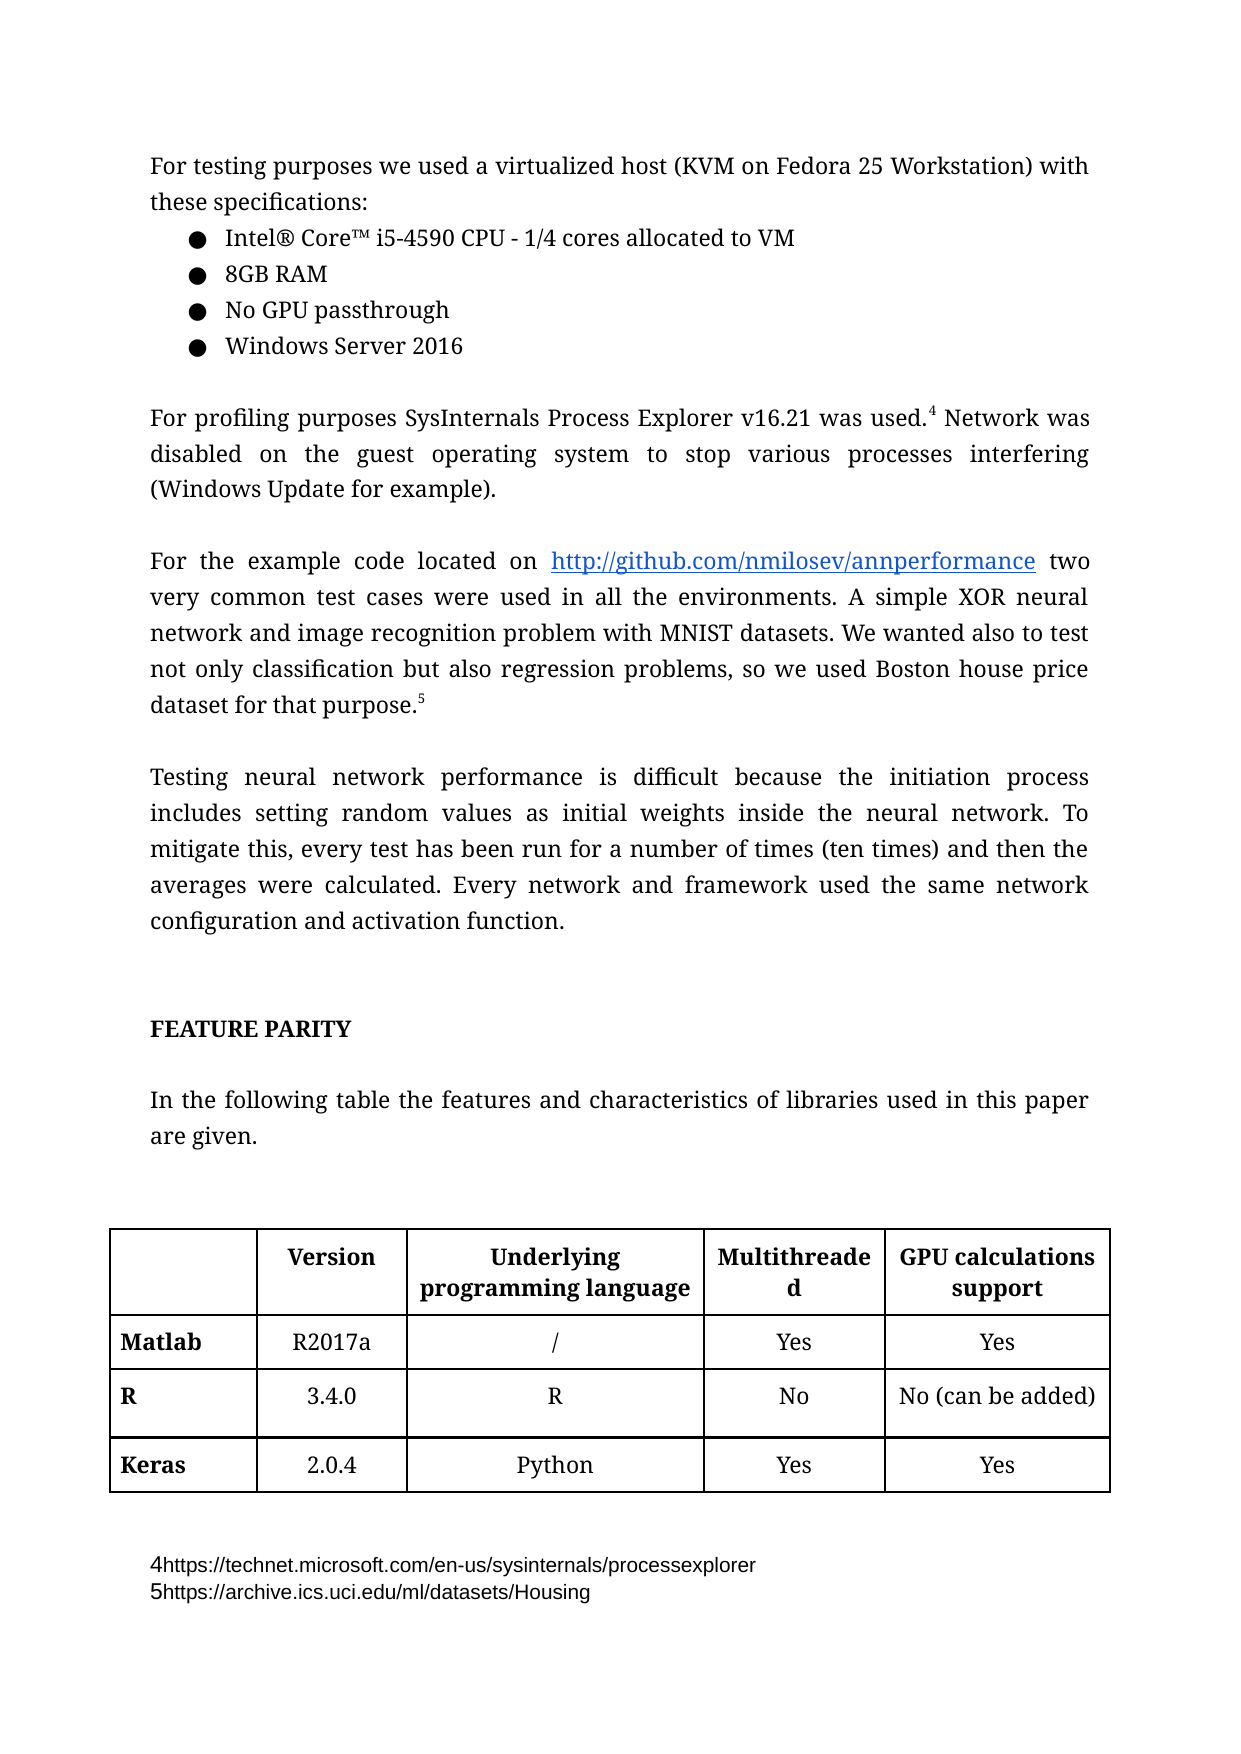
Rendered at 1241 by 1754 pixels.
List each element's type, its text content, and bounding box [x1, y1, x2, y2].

list Intel® Core™ i5-4590 CPU - 1/4 cores allocated to VM [187, 222, 1090, 253]
table_cell 3.4.0 [258, 1370, 406, 1436]
table_header [111, 1230, 256, 1313]
table_header GPU calculations support [886, 1230, 1109, 1313]
table_cell Python [408, 1439, 703, 1491]
text In the following table the features and characteristics of libraries used in this paper are given. [150, 1084, 1090, 1152]
table_header Multithreaded [705, 1230, 884, 1313]
table_header Version [258, 1230, 406, 1313]
text Testing neural network performance is difficult because the initiation process includes setting random values as initial weights inside the neural network. To mitigate this, every test has been run for a number of times (ten times) and then the averages were calculated. Every network and framework used the same network configuration and activation function. [150, 761, 1090, 936]
table_cell Yes [886, 1316, 1109, 1368]
text https://archive.ics.uci.edu/ml/datasets/Housing [150, 1578, 1090, 1604]
table_cell R [408, 1370, 703, 1436]
text FEATURE PARITY [150, 1012, 1090, 1044]
table_header Underlying programming language [408, 1230, 703, 1313]
text For the example code located on http://github.com/nmilosev/annperformance two very common test cases were used in all the environments. A simple XOR neural network and image recognition problem with MNIST datasets. We wanted also to test not only classification but also regression problems, so we used Boston house price dataset for that purpose. [150, 545, 1090, 720]
table_cell Yes [705, 1316, 884, 1368]
table_cell R [111, 1370, 256, 1436]
table_cell R2017a [258, 1316, 406, 1368]
list 8GB RAM [187, 258, 1090, 289]
table_cell / [408, 1316, 703, 1368]
table_cell Yes [705, 1439, 884, 1491]
table_cell Matlab [111, 1316, 256, 1368]
text For testing purposes we used a virtualized host (KVM on Fedora 25 Workstation) with these specifications: [150, 150, 1090, 217]
list No GPU passthrough [187, 294, 1090, 325]
table_cell No [705, 1370, 884, 1436]
list Windows Server 2016 [187, 330, 1090, 361]
table_cell Yes [886, 1439, 1109, 1491]
table_cell Keras [111, 1439, 256, 1491]
text https://technet.microsoft.com/en-us/sysinternals/processexplorer [150, 1551, 1090, 1578]
text For profiling purposes SysInternals Process Explorer v16.21 was used. Network was disabled on the guest operating system to stop various processes interfering (Windows Update for example). [150, 402, 1090, 505]
table_cell 2.0.4 [258, 1439, 406, 1491]
table_cell No (can be added) [886, 1370, 1109, 1436]
